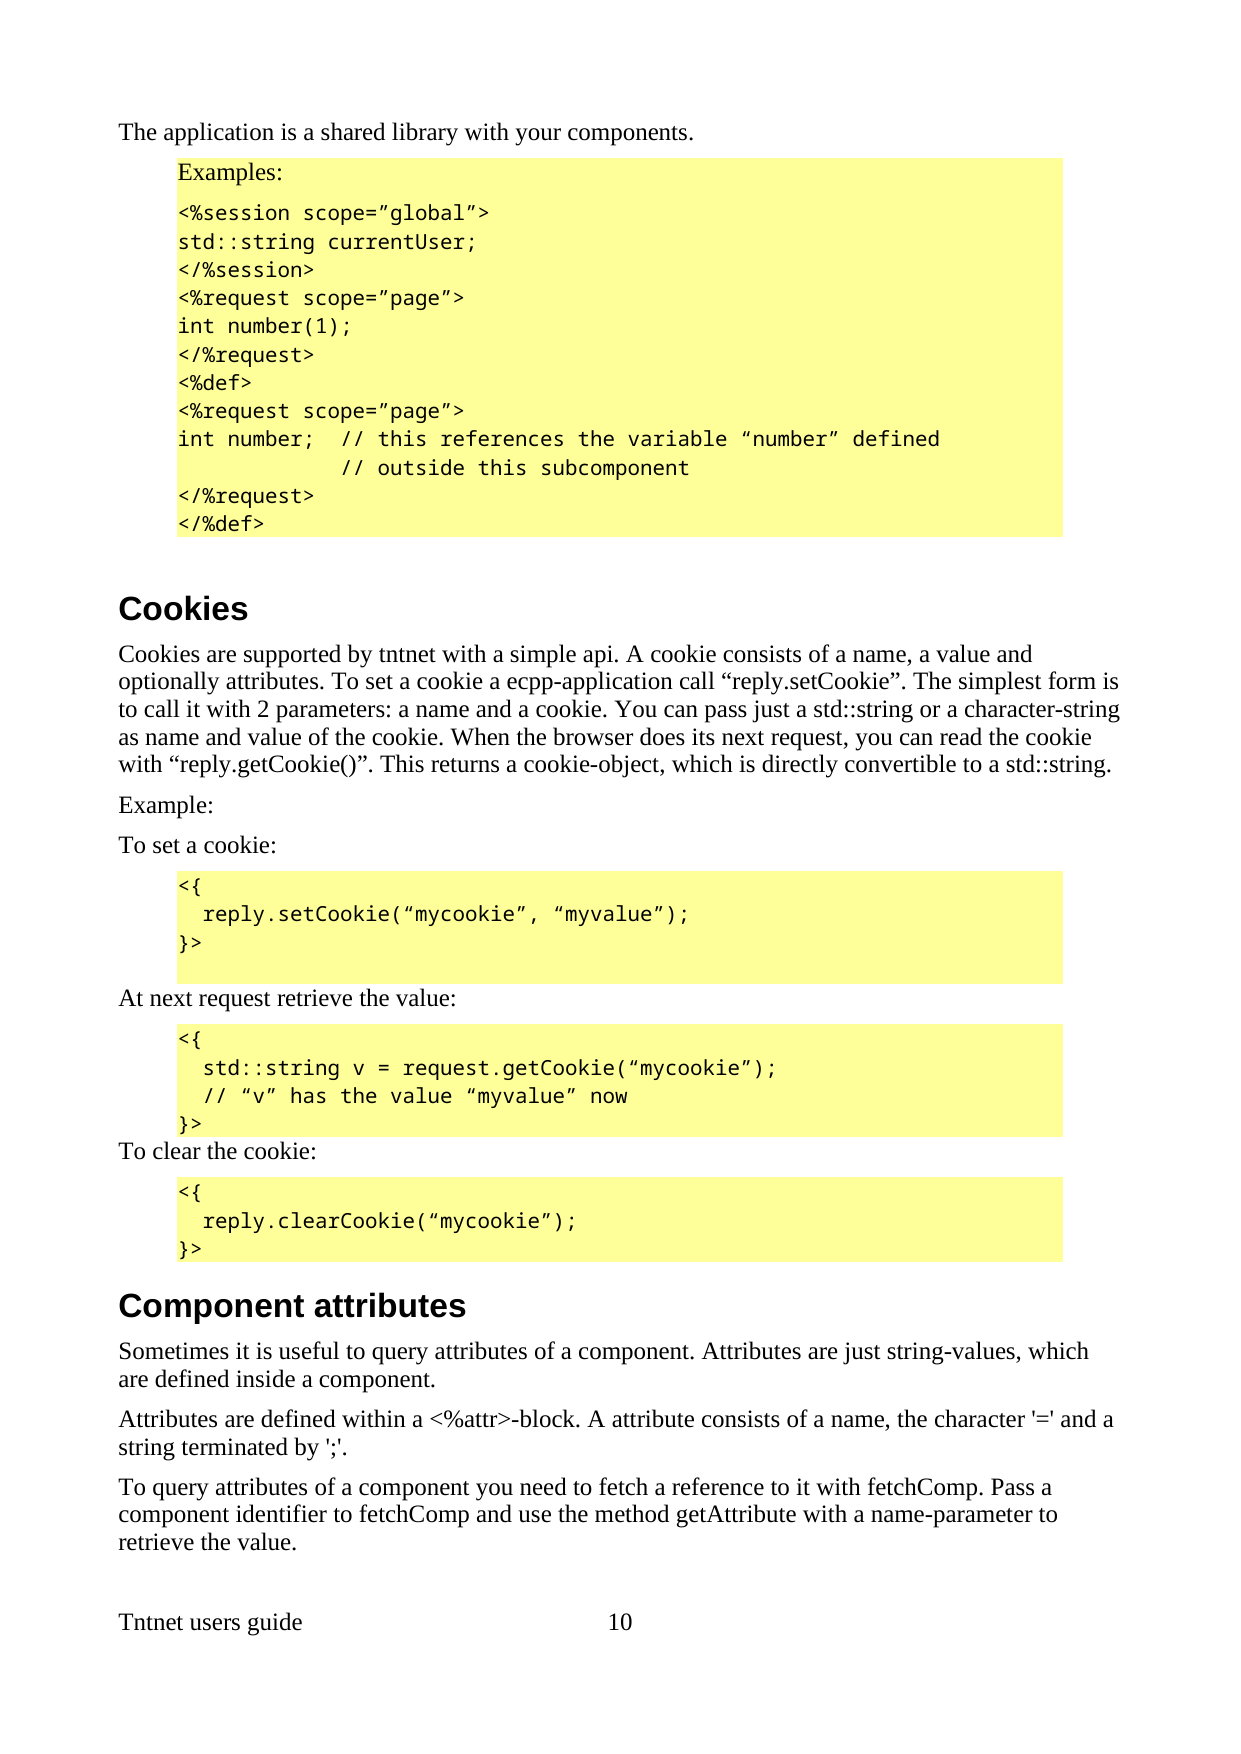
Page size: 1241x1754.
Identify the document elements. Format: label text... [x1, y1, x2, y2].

text To clear the cookie: [118, 1137, 1122, 1165]
subtitle Component attributes [118, 1287, 1122, 1324]
text reply.setCookie(“mycookie”, “myvalue”); [177, 899, 1063, 928]
text int number(1); [177, 311, 1063, 340]
text </%request> [177, 481, 1063, 509]
text <%session scope=”global”> [177, 198, 1063, 227]
text int number; // this references the variable “number” defined [177, 424, 1063, 453]
text Example: [118, 791, 1122, 818]
text <%request scope=”page”> [177, 283, 1063, 311]
text // “v” has the value “myvalue” now [177, 1081, 1063, 1109]
text The application is a shared library with your components. [118, 118, 1122, 146]
subtitle Cookies [118, 590, 1122, 627]
text Examples: [177, 158, 1063, 186]
text <%request scope=”page”> [177, 396, 1063, 424]
text To query attributes of a component you need to fetch a reference to it with fetchComp. Pass a component identifier to fetchComp and use the method getAttribute with a name-parameter to retrieve the value. [118, 1473, 1122, 1556]
text </%def> [177, 509, 1063, 537]
text std::string currentUser; [177, 227, 1063, 255]
text <{ [177, 871, 1063, 899]
text To set a cookie: [118, 831, 1122, 859]
text <%def> [177, 368, 1063, 396]
text At next request retrieve the value: [118, 984, 1122, 1012]
text // outside this subcomponent [177, 453, 1063, 481]
text <{ [177, 1024, 1063, 1053]
text std::string v = request.getCookie(“mycookie”); [177, 1053, 1063, 1081]
text reply.clearCookie(“mycookie”); [177, 1206, 1063, 1234]
text }> [177, 1234, 1063, 1262]
text Cookies are supported by tntnet with a simple api. A cookie consists of a name, a value and optionally attributes. To set a cookie a ecpp-application call “reply.setCookie”. The simplest form is to call it with 2 parameters: a name and a cookie. You can pass just a std::string or a character-string as name and value of the cookie. When the browser does its next request, you can read the cookie with “reply.getCookie()”. This returns a cookie-object, which is directly convertible to a std::string. [118, 640, 1122, 778]
text Sometimes it is useful to query attributes of a component. Attributes are just string-values, which are defined inside a component. [118, 1337, 1122, 1392]
text </%session> [177, 255, 1063, 283]
text <{ [177, 1177, 1063, 1206]
text </%request> [177, 340, 1063, 368]
text }> [177, 1109, 1063, 1137]
text }> [177, 928, 1063, 956]
text Attributes are defined within a <%attr>-block. A attribute consists of a name, the character '=' and a string terminated by ';'. [118, 1405, 1122, 1460]
